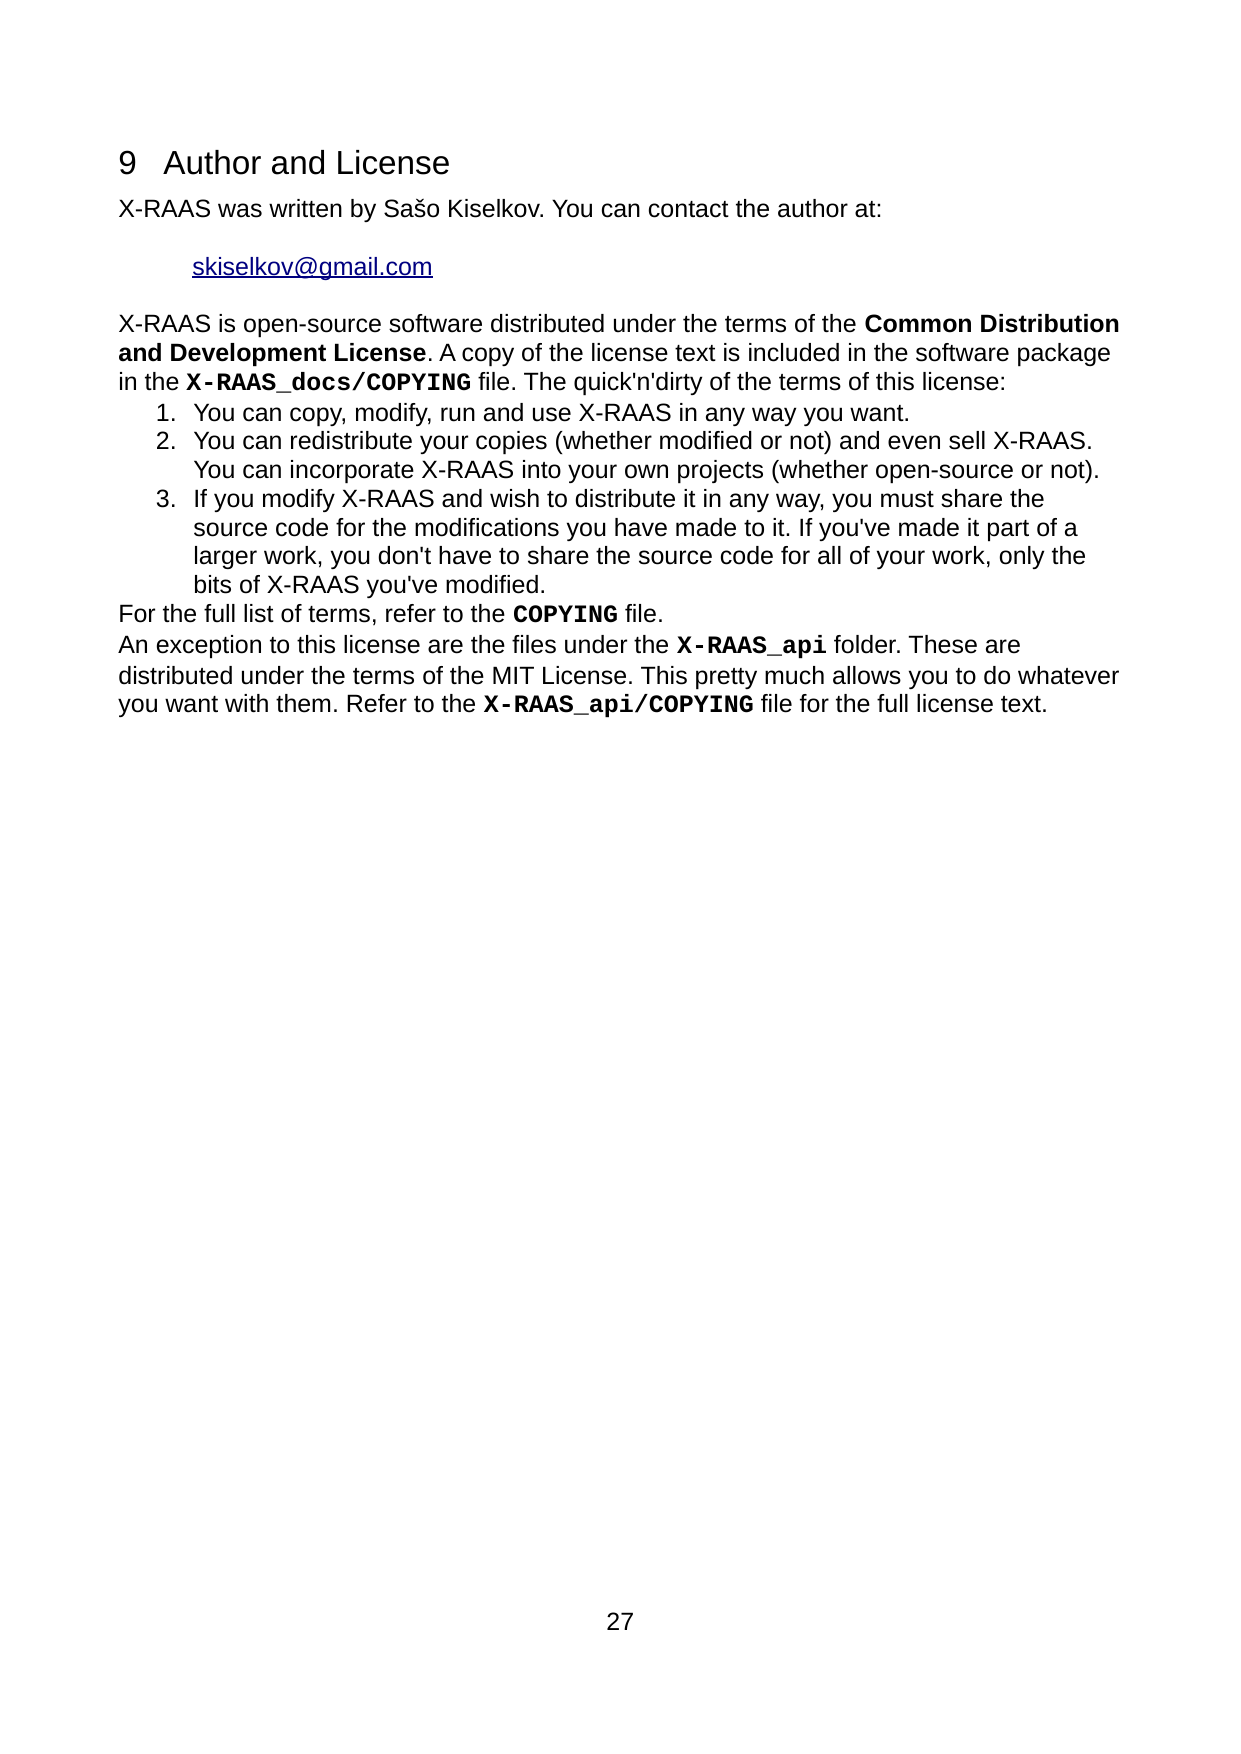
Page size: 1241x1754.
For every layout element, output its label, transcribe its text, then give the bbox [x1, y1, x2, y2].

subtitle Author and License [118, 143, 1122, 182]
text X-RAAS was written by Sašo Kiselkov. You can contact the author at: [118, 194, 1122, 223]
text skiselkov@gmail.com [118, 252, 1122, 280]
list You can redistribute your copies (whether modified or not) and even sell X-RAAS. You can incorporate X-RAAS into your own projects (whether open-source or not). [156, 426, 1122, 484]
list If you modify X-RAAS and wish to distribute it in any way, you must share the source code for the modifications you have made to it. If you've made it part of a larger work, you don't have to share the source code for all of your work, only the bits of X-RAAS you've modified. [156, 484, 1122, 599]
text X-RAAS is open-source software distributed under the terms of the Common Distribution and Development License. A copy of the license text is included in the software package in the X-RAAS_docs/COPYING file. The quick'n'dirty of the terms of this license: [118, 309, 1122, 397]
list You can copy, modify, run and use X-RAAS in any way you want. [156, 397, 1122, 426]
text For the full list of terms, refer to the COPYING file. [118, 599, 1122, 630]
text An exception to this license are the files under the X-RAAS_api folder. These are distributed under the terms of the MIT License. This pretty much allows you to do whatever you want with them. Refer to the X-RAAS_api/COPYING file for the full license text. [118, 630, 1122, 720]
